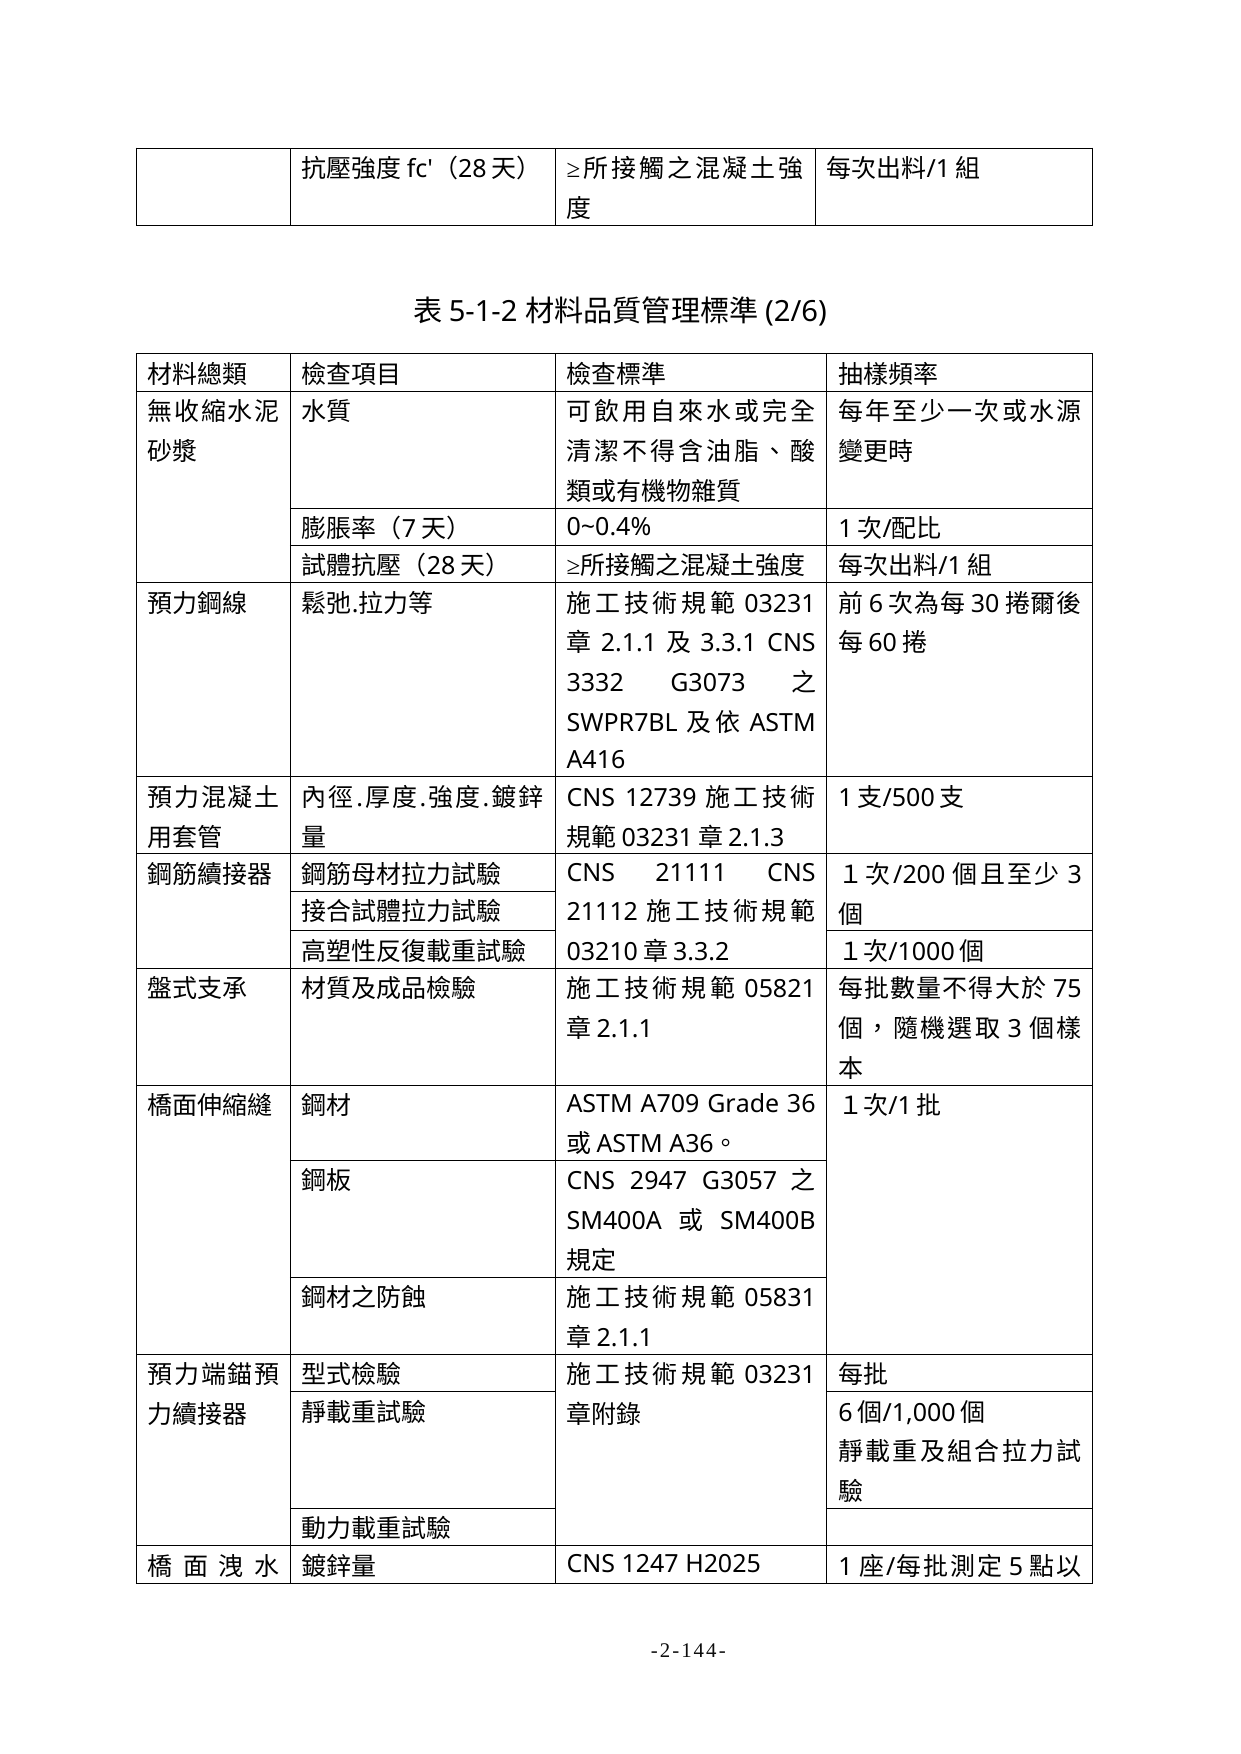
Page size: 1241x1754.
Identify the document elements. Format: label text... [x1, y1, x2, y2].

table_cell １次/1000個 [827, 931, 1092, 968]
table_cell 鍍鋅量 [291, 1546, 555, 1582]
table_cell 1座/每批測定5點以 [827, 1546, 1092, 1582]
table_cell 鋼筋母材拉力試驗 [291, 854, 555, 891]
table_cell 水質 [291, 392, 555, 507]
table_cell 6個/1,000個 靜載重及組合拉力試驗 [827, 1392, 1092, 1508]
table_cell 材質及成品檢驗 [291, 969, 555, 1085]
table_cell 鋼材 [291, 1086, 555, 1160]
table_cell 施工技術規範05831章2.1.1 [556, 1278, 826, 1354]
table_cell 無收縮水泥砂漿 [137, 392, 290, 582]
table_cell 接合試體拉力試驗 [291, 892, 555, 930]
table_cell 預力鋼線 [137, 583, 290, 776]
table_cell 預力端錨預力續接器 [137, 1355, 290, 1545]
table_cell 每年至少一次或水源變更時 [827, 392, 1092, 507]
table_cell 膨脹率（7天） [291, 509, 555, 545]
table_cell １次/200個且至少3個 [827, 854, 1092, 930]
table_cell ≥所接觸之混凝土強度 [556, 149, 815, 225]
table_cell 內徑.厚度.強度.鍍鋅量 [291, 777, 555, 853]
table_cell [827, 1509, 1092, 1545]
table_cell ≥所接觸之混凝土強度 [556, 546, 826, 582]
table_cell 前6次為每30捲爾後每60捲 [827, 583, 1092, 776]
table_cell 1支/500支 [827, 777, 1092, 853]
table_header 抽樣頻率 [827, 354, 1092, 391]
table_cell 鋼材之防蝕 [291, 1278, 555, 1354]
table_cell ASTM A709 Grade 36或ASTM A36。 [556, 1086, 826, 1160]
table_cell 試體抗壓（28天） [291, 546, 555, 582]
table_cell 每批數量不得大於75個，隨機選取3個樣本 [827, 969, 1092, 1085]
table_cell CNS 2947 G3057之SM400A或SM400B規定 [556, 1161, 826, 1277]
table_cell CNS 21111 CNS 21112施工技術規範03210章3.3.2 [556, 854, 826, 968]
table_cell 鋼板 [291, 1161, 555, 1277]
table_cell 鋼筋續接器 [137, 854, 290, 968]
table_cell 橋面洩水 [137, 1546, 290, 1582]
table_cell [137, 149, 290, 225]
table_cell 0~0.4% [556, 509, 826, 545]
table_cell CNS 12739施工技術規範03231章2.1.3 [556, 777, 826, 853]
table_header 材料總類 [137, 354, 290, 391]
table_cell 預力混凝土用套管 [137, 777, 290, 853]
table_cell CNS 1247 H2025 [556, 1546, 826, 1582]
table_header 檢查標準 [556, 354, 826, 391]
table_cell 盤式支承 [137, 969, 290, 1085]
table_cell 橋面伸縮縫 [137, 1086, 290, 1354]
table_cell 每次出料/1組 [827, 546, 1092, 582]
table_cell 施工技術規範05821章2.1.1 [556, 969, 826, 1085]
table_cell 高塑性反復載重試驗 [291, 931, 555, 968]
table_cell 施工技術規範03231章2.1.1及3.3.1 CNS 3332 G3073之SWPR7BL及依ASTM A416 [556, 583, 826, 776]
table_header 檢查項目 [291, 354, 555, 391]
table_cell 型式檢驗 [291, 1355, 555, 1391]
table_cell 每批 [827, 1355, 1092, 1391]
text 表5-1-2 材料品質管理標準 (2/6) [148, 288, 1092, 330]
table_cell 鬆弛.拉力等 [291, 583, 555, 776]
table_cell 可飲用自來水或完全清潔不得含油脂、酸類或有機物雜質 [556, 392, 826, 507]
table_cell 靜載重試驗 [291, 1392, 555, 1508]
table_cell 動力載重試驗 [291, 1509, 555, 1545]
table_cell 1次/配比 [827, 509, 1092, 545]
table_cell １次/1批 [827, 1086, 1092, 1354]
table_cell 施工技術規範03231章附錄 [556, 1355, 826, 1545]
table_cell 抗壓強度fc'（28天） [291, 149, 555, 225]
table_cell 每次出料/1組 [816, 149, 1092, 225]
